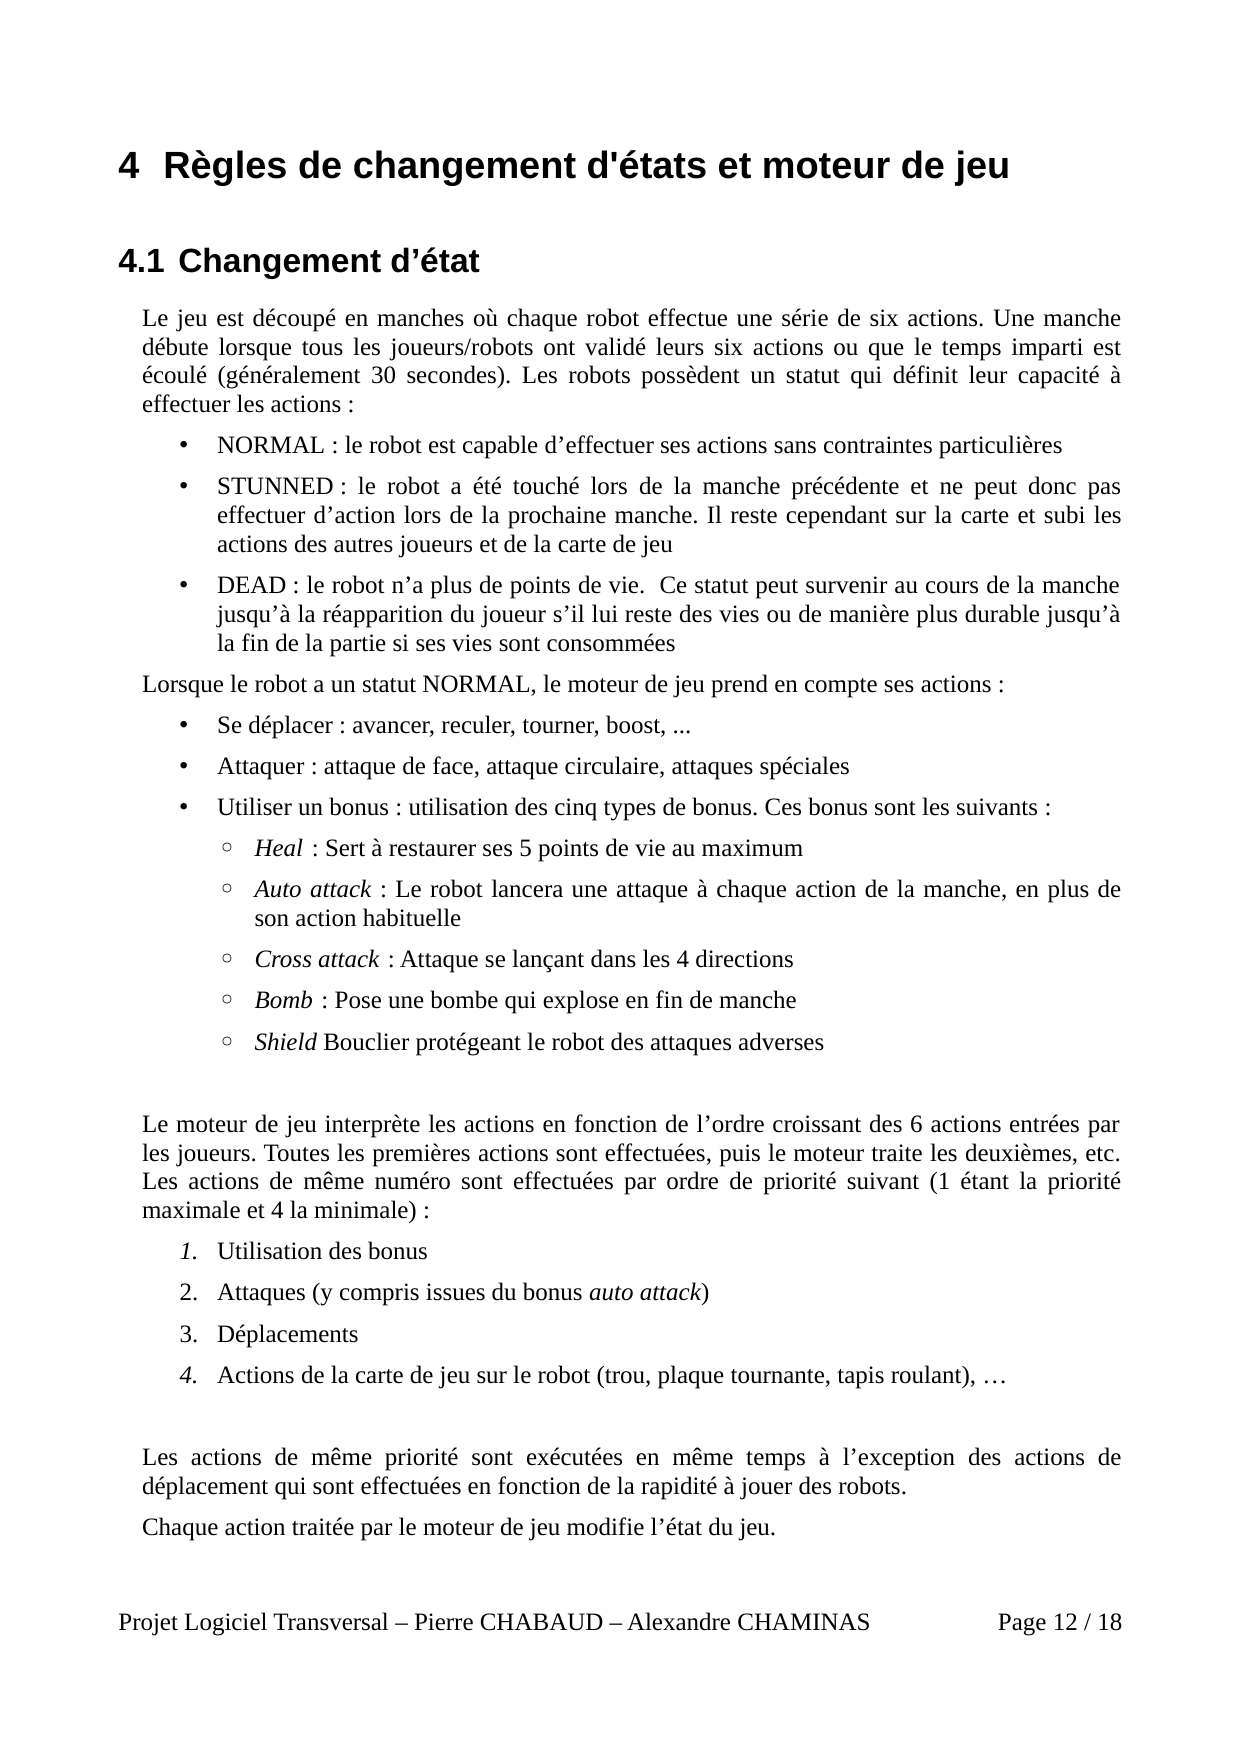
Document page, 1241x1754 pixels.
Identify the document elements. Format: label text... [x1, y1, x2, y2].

list Bomb : Pose une bombe qui explose en fin de manche [217, 986, 1122, 1014]
list Attaquer : attaque de face, attaque circulaire, attaques spéciales [179, 751, 1122, 780]
list Déplacements [179, 1319, 1122, 1347]
list Se déplacer : avancer, reculer, tourner, boost, ... [179, 710, 1122, 739]
list STUNNED : le robot a été touché lors de la manche précédente et ne peut donc pas effectuer d’action lors de la prochaine manche. Il reste cependant sur la carte et subi les actions des autres joueurs et de la carte de jeu [179, 471, 1122, 558]
list Heal : Sert à restaurer ses 5 points de vie au maximum [217, 833, 1122, 862]
list DEAD : le robot n’a plus de points de vie. Ce statut peut survenir au cours de la manche jusqu’à la réapparition du joueur s’il lui reste des vies ou de manière plus durable jusqu’à la fin de la partie si ses vies sont consommées [179, 570, 1122, 656]
text Chaque action traitée par le moteur de jeu modifie l’état du jeu. [142, 1512, 1122, 1541]
list Utilisation des bonus [179, 1236, 1122, 1265]
text Les actions de même priorité sont exécutées en même temps à l’exception des actions de déplacement qui sont effectuées en fonction de la rapidité à jouer des robots. [142, 1442, 1122, 1499]
text Lorsque le robot a un statut NORMAL, le moteur de jeu prend en compte ses actions : [142, 669, 1122, 697]
subtitle Règles de changement d'états et moteur de jeu [118, 143, 1122, 187]
list Attaques (y compris issues du bonus auto attack) [179, 1277, 1122, 1306]
list NORMAL : le robot est capable d’effectuer ses actions sans contraintes particulières [179, 430, 1122, 459]
text Le jeu est découpé en manches où chaque robot effectue une série de six actions. Une manche débute lorsque tous les joueurs/robots ont validé leurs six actions ou que le temps imparti est écoulé (généralement 30 secondes). Les robots possèdent un statut qui définit leur capacité à effectuer les actions : [142, 303, 1122, 418]
text Le moteur de jeu interprète les actions en fonction de l’ordre croissant des 6 actions entrées par les joueurs. Toutes les premières actions sont effectuées, puis le moteur traite les deuxièmes, etc. Les actions de même numéro sont effectuées par ordre de priorité suivant (1 étant la priorité maximale et 4 la minimale) : [142, 1109, 1122, 1224]
list Cross attack : Attaque se lançant dans les 4 directions [217, 944, 1122, 973]
list Utiliser un bonus : utilisation des cinq types de bonus. Ces bonus sont les suivants : [179, 792, 1122, 821]
list Shield Bouclier protégeant le robot des attaques adverses [217, 1027, 1122, 1055]
subtitle Changement d’état [118, 241, 1122, 279]
list Auto attack : Le robot lancera une attaque à chaque action de la manche, en plus de son action habituelle [217, 874, 1122, 932]
list Actions de la carte de jeu sur le robot (trou, plaque tournante, tapis roulant), … [179, 1360, 1122, 1388]
